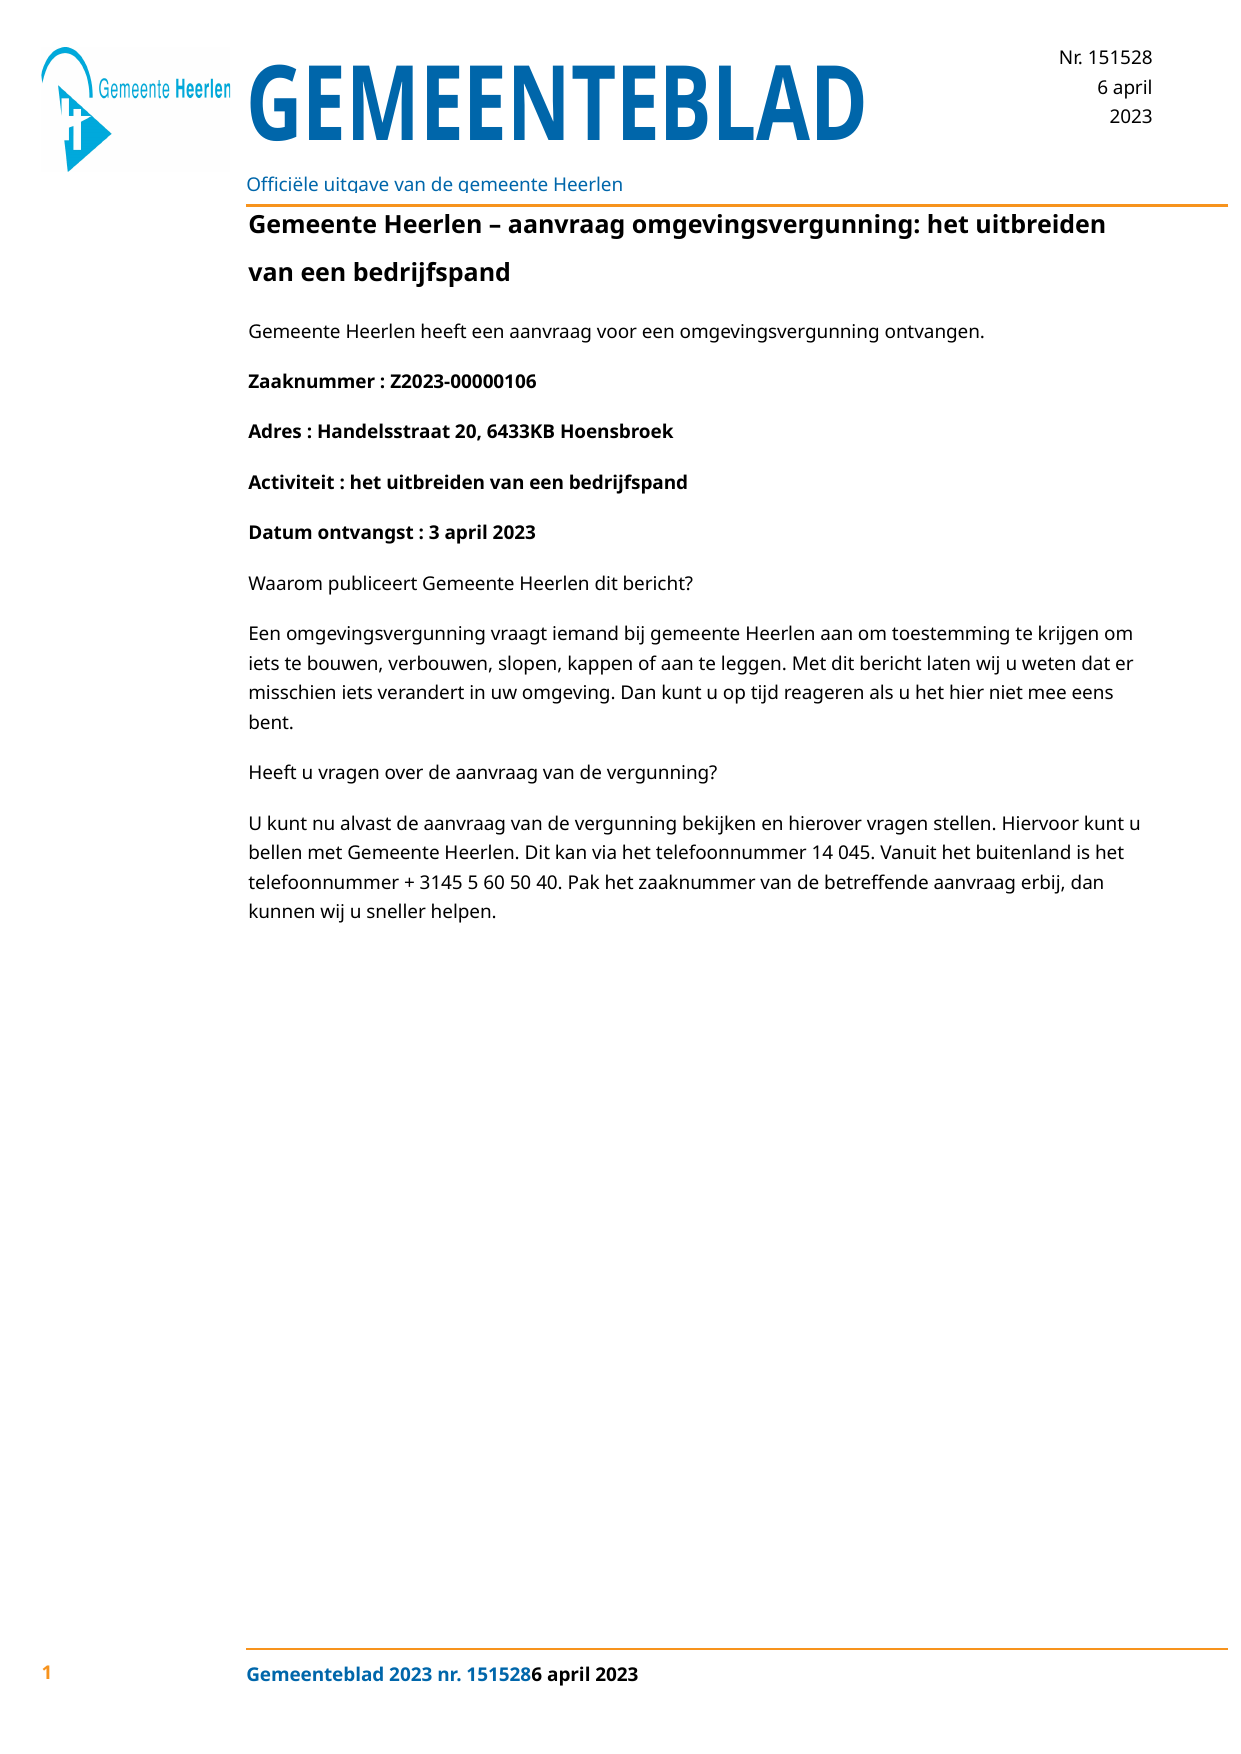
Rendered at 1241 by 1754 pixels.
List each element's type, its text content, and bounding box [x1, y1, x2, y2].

text Waarom publiceert Gemeente Heerlen dit bericht? [248, 570, 1152, 596]
text U kunt nu alvast de aanvraag van de vergunning bekijken en hierover vragen stellen. Hiervoor kunt u bellen met Gemeente Heerlen. Dit kan via het telefoonnummer 14 045. Vanuit het buitenland is het telefoonnummer + 3145 5 60 50 40. Pak het zaaknummer van de betreffende aanvraag erbij, dan kunnen wij u sneller helpen. [248, 810, 1152, 924]
text Een omgevingsvergunning vraagt iemand bij gemeente Heerlen aan om toestemming te krijgen om iets te bouwen, verbouwen, slopen, kappen of aan te leggen. Met dit bericht laten wij u weten dat er misschien iets verandert in uw omgeving. Dan kunt u op tijd reageren als u het hier niet mee eens bent. [248, 620, 1152, 735]
text Datum ontvangst : 3 april 2023 [248, 519, 1152, 545]
text Activiteit : het uitbreiden van een bedrijfspand [248, 469, 1152, 495]
text Gemeente Heerlen heeft een aanvraag voor een omgevingsvergunning ontvangen. [248, 318, 1152, 344]
picture [41, 47, 231, 172]
picture [41, 47, 59, 70]
text Heeft u vragen over de aanvraag van de vergunning? [248, 759, 1152, 785]
text Gemeente Heerlen – aanvraag omgevingsvergunning: het uitbreiden van een bedrijfspand [248, 207, 1152, 288]
text Adres : Handelsstraat 20, 6433KB Hoensbroek [248, 419, 1152, 444]
text Zaaknummer : Z2023-00000106 [248, 368, 1152, 394]
